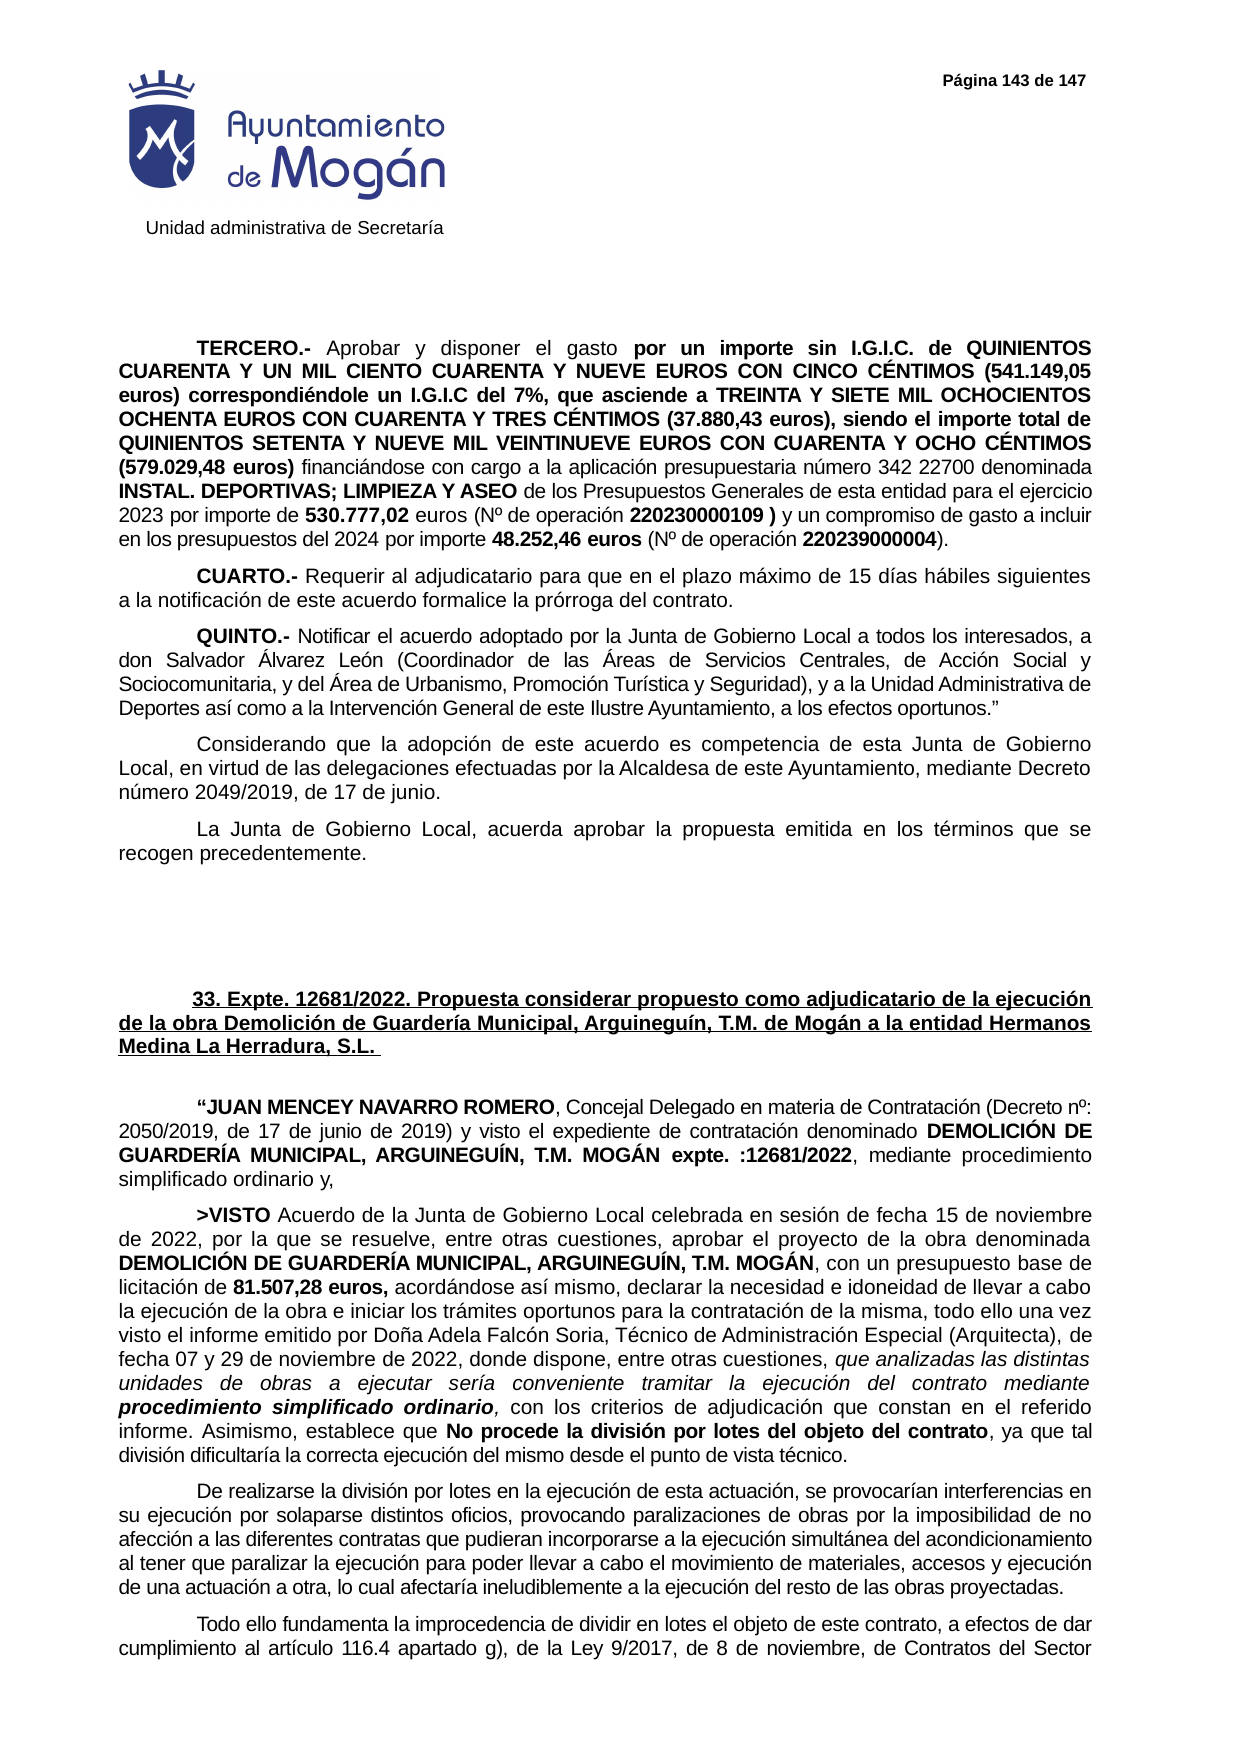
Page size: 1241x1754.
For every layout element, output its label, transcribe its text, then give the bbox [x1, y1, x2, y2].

text “JUAN MENCEY NAVARRO ROMERO, Concejal Delegado en materia de Contratación (Decreto nº: 2050/2019, de 17 de junio de 2019) y visto el expediente de contratación denominado DEMOLICIÓN DE GUARDERÍA MUNICIPAL, ARGUINEGUÍN, T.M. MOGÁN expte. :12681/2022, mediante procedimiento simplificado ordinario y, [118, 1095, 1092, 1191]
text TERCERO.- Aprobar y disponer el gasto por un importe sin I.G.I.C. de QUINIENTOS CUARENTA Y UN MIL CIENTO CUARENTA Y NUEVE EUROS CON CINCO CÉNTIMOS (541.149,05 euros) correspondiéndole un I.G.I.C del 7%, que asciende a TREINTA Y SIETE MIL OCHOCIENTOS OCHENTA EUROS CON CUARENTA Y TRES CÉNTIMOS (37.880,43 euros), siendo el importe total de QUINIENTOS SETENTA Y NUEVE MIL VEINTINUEVE EUROS CON CUARENTA Y OCHO CÉNTIMOS (579.029,48 euros) financiándose con cargo a la aplicación presupuestaria número 342 22700 denominada INSTAL. DEPORTIVAS; LIMPIEZA Y ASEO de los Presupuestos Generales de esta entidad para el ejercicio 2023 por importe de 530.777,02 euros (Nº de operación 220230000109 ) y un compromiso de gasto a incluir en los presupuestos del 2024 por importe 48.252,46 euros (Nº de operación 220239000004). [118, 335, 1092, 551]
text Considerando que la adopción de este acuerdo es competencia de esta Junta de Gobierno Local, en virtud de las delegaciones efectuadas por la Alcaldesa de este Ayuntamiento, mediante Decreto número 2049/2019, de 17 de junio. [118, 732, 1092, 804]
text De realizarse la división por lotes en la ejecución de esta actuación, se provocarían interferencias en su ejecución por solaparse distintos oficios, provocando paralizaciones de obras por la imposibilidad de no afección a las diferentes contratas que pudieran incorporarse a la ejecución simultánea del acondicionamiento al tener que paralizar la ejecución para poder llevar a cabo el movimiento de materiales, accesos y ejecución de una actuación a otra, lo cual afectaría ineludiblemente a la ejecución del resto de las obras proyectadas. [118, 1479, 1092, 1599]
text 33. Expte. 12681/2022. Propuesta considerar propuesto como adjudicatario de la ejecución de la obra Demolición de Guardería Municipal, Arguineguín, T.M. de Mogán a la entidad Hermanos [118, 986, 1092, 1031]
text Todo ello fundamenta la improcedencia de dividir en lotes el objeto de este contrato, a efectos de dar cumplimiento al artículo 116.4 apartado g), de la Ley 9/2017, de 8 de noviembre, de Contratos del Sector [118, 1611, 1092, 1659]
text Medina La Herradura, S.L. [118, 1032, 1092, 1058]
text CUARTO.- Requerir al adjudicatario para que en el plazo máximo de 15 días hábiles siguientes a la notificación de este acuerdo formalice la prórroga del contrato. [118, 563, 1092, 611]
text >VISTO Acuerdo de la Junta de Gobierno Local celebrada en sesión de fecha 15 de noviembre de 2022, por la que se resuelve, entre otras cuestiones, aprobar el proyecto de la obra denominada DEMOLICIÓN DE GUARDERÍA MUNICIPAL, ARGUINEGUÍN, T.M. MOGÁN, con un presupuesto base de licitación de 81.507,28 euros, acordándose así mismo, declarar la necesidad e idoneidad de llevar a cabo la ejecución de la obra e iniciar los trámites oportunos para la contratación de la misma, todo ello una vez visto el informe emitido por Doña Adela Falcón Soria, Técnico de Administración Especial (Arquitecta), de fecha 07 y 29 de noviembre de 2022, donde dispone, entre otras cuestiones, que analizadas las distintas unidades de obras a ejecutar sería conveniente tramitar la ejecución del contrato mediante procedimiento simplificado ordinario, con los criterios de adjudicación que constan en el referido informe. Asimismo, establece que No procede la división por lotes del objeto del contrato, ya que tal división dificultaría la correcta ejecución del mismo desde el punto de vista técnico. [118, 1203, 1092, 1467]
text La Junta de Gobierno Local, acuerda aprobar la propuesta emitida en los términos que se recogen precedentemente. [118, 817, 1092, 864]
text QUINTO.- Notificar el acuerdo adoptado por la Junta de Gobierno Local a todos los interesados, a don Salvador Álvarez León (Coordinador de las Áreas de Servicios Centrales, de Acción Social y Sociocomunitaria, y del Área de Urbanismo, Promoción Turística y Seguridad), y a la Unidad Administrativa de Deportes así como a la Intervención General de este Ilustre Ayuntamiento, a los efectos oportunos.” [118, 624, 1092, 720]
picture [128, 70, 445, 206]
